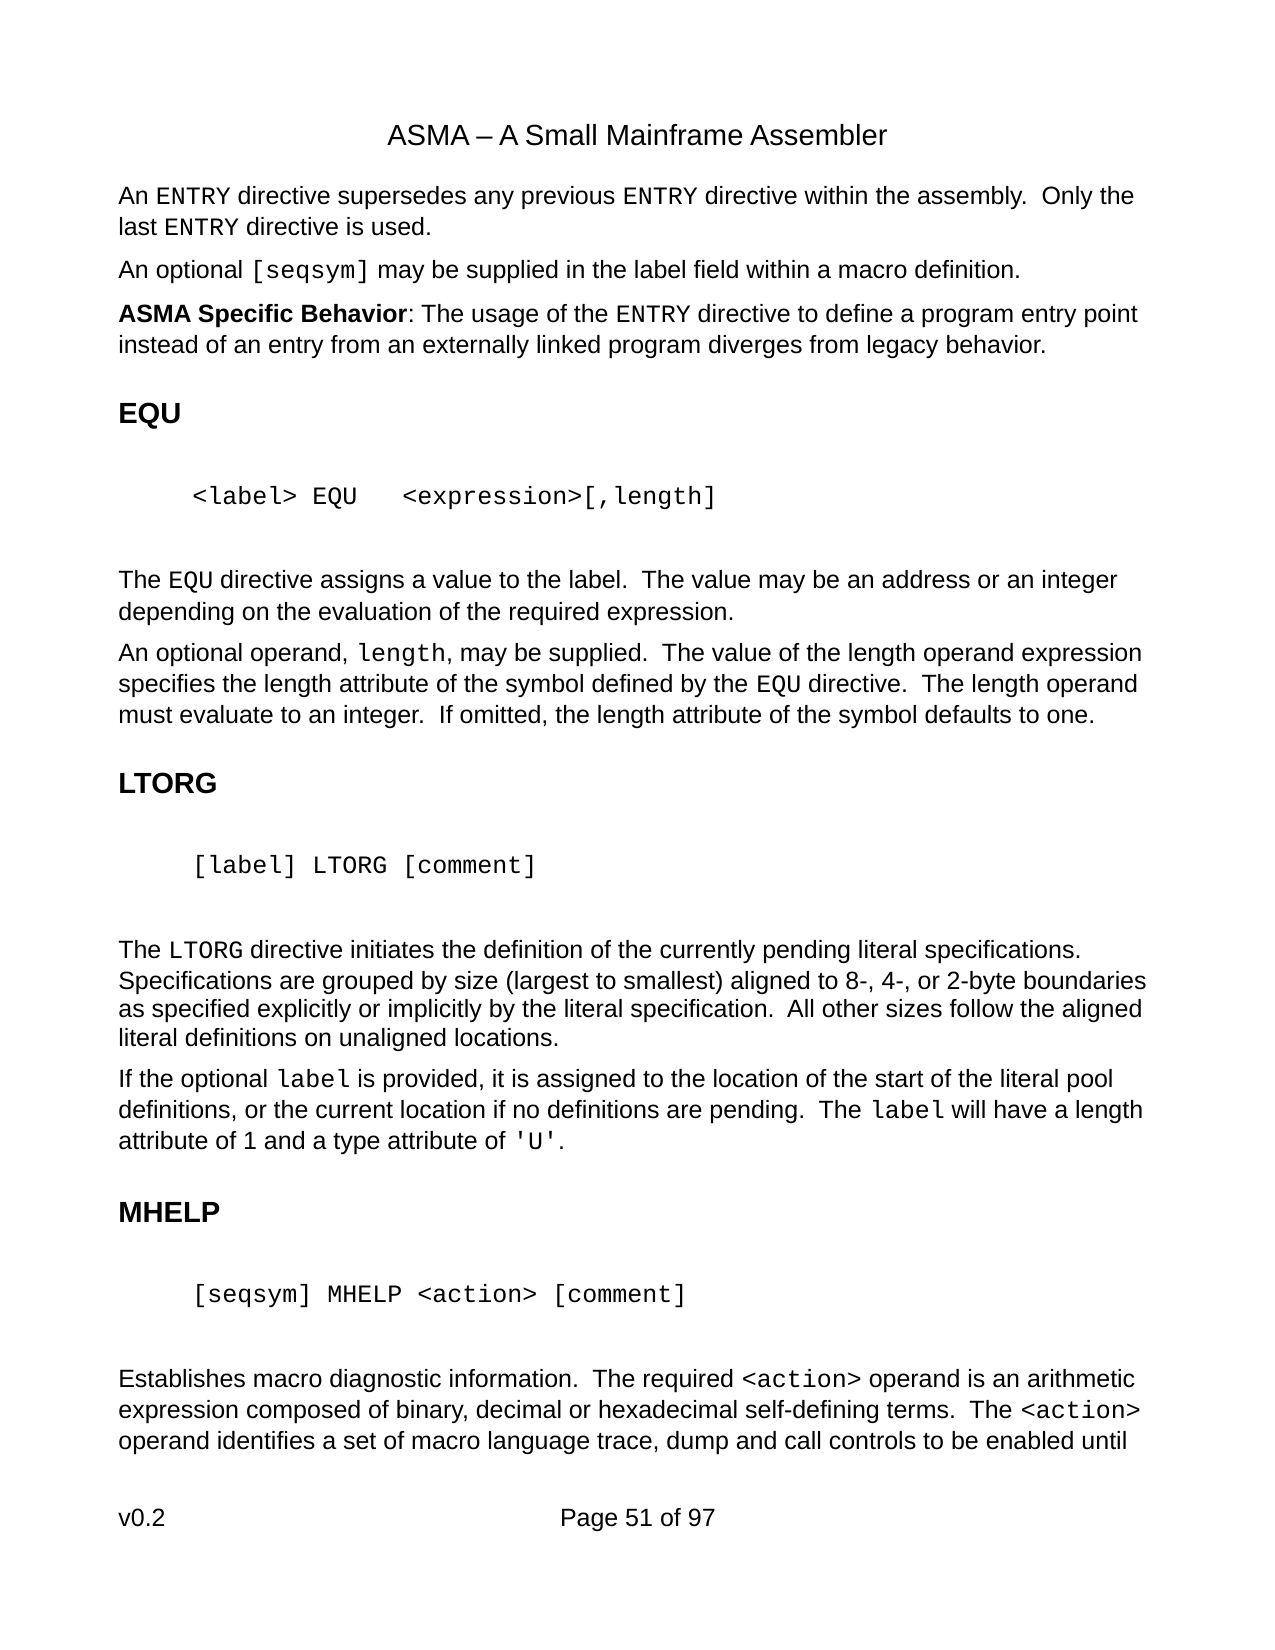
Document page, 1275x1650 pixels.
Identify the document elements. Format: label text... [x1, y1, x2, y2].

text An optional [seqsym] may be supplied in the label field within a macro definition. [118, 256, 1157, 286]
text ASMA Specific Behavior: The usage of the ENTRY directive to define a program entry point instead of an entry from an externally linked program diverges from legacy behavior. [118, 299, 1157, 359]
text [label] LTORG [comment] [192, 853, 1157, 881]
text The EQU directive assigns a value to the label. The value may be an address or an integer depending on the evaluation of the required expression. [118, 566, 1157, 625]
text The LTORG directive initiates the definition of the currently pending literal specifications. Specifications are grouped by size (largest to smallest) aligned to 8-, 4-, or 2-byte boundaries as specified explicitly or implicitly by the literal specification. All other sizes follow the aligned literal definitions on unaligned locations. [118, 935, 1157, 1052]
text <label> EQU <expression>[,length] [192, 483, 1157, 512]
subtitle EQU [118, 396, 1157, 430]
subtitle LTORG [118, 766, 1157, 799]
text [seqsym] MHELP <action> [comment] [192, 1282, 1157, 1310]
subtitle MHELP [118, 1195, 1157, 1228]
text If the optional label is provided, it is assigned to the location of the start of the literal pool definitions, or the current location if no definitions are pending. The label will have a length attribute of 1 and a type attribute of 'U'. [118, 1064, 1157, 1157]
text An optional operand, length, may be supplied. The value of the length operand expression specifies the length attribute of the symbol defined by the EQU directive. The length operand must evaluate to an integer. If omitted, the length attribute of the symbol defaults to one. [118, 638, 1157, 728]
text Establishes macro diagnostic information. The required <action> operand is an arithmetic expression composed of binary, decimal or hexadecimal self-defining terms. The <action> operand identifies a set of macro language trace, dump and call controls to be enabled until [118, 1364, 1157, 1454]
text An ENTRY directive supersedes any previous ENTRY directive within the assembly. Only the last ENTRY directive is used. [118, 181, 1157, 243]
